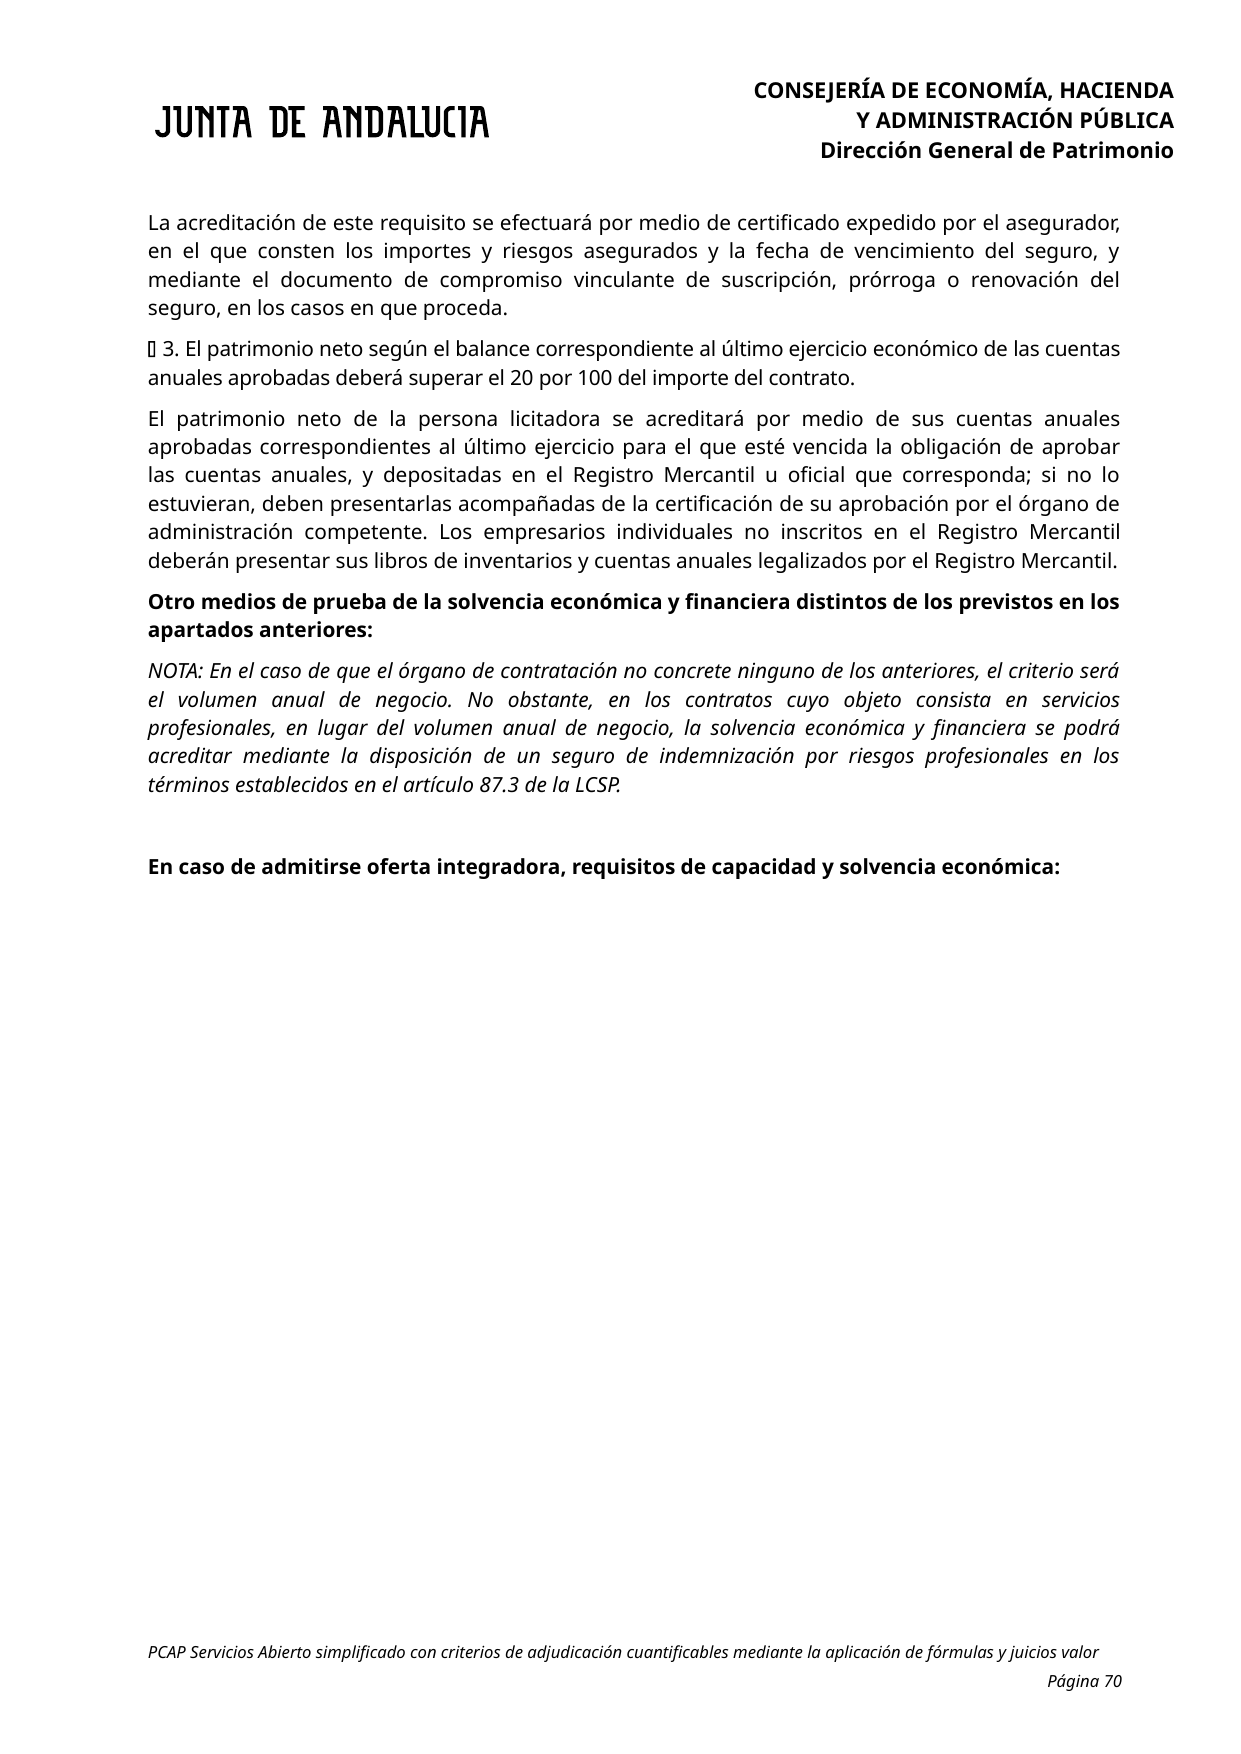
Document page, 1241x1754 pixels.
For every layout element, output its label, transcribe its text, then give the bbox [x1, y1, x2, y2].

text La acreditación de este requisito se efectuará por medio de certificado expedido por el asegurador, en el que consten los importes y riesgos asegurados y la fecha de vencimiento del seguro, y mediante el documento de compromiso vinculante de suscripción, prórroga o renovación del seguro, en los casos en que proceda. [148, 208, 1122, 322]
text Otro medios de prueba de la solvencia económica y financiera distintos de los previstos en los apartados anteriores: [148, 587, 1122, 644]
text El patrimonio neto de la persona licitadora se acreditará por medio de sus cuentas anuales aprobadas correspondientes al último ejercicio para el que esté vencida la obligación de aprobar las cuentas anuales, y depositadas en el Registro Mercantil u oficial que corresponda; si no lo estuvieran, deben presentarlas acompañadas de la certificación de su aprobación por el órgano de administración competente. Los empresarios individuales no inscritos en el Registro Mercantil deberán presentar sus libros de inventarios y cuentas anuales legalizados por el Registro Mercantil. [148, 404, 1122, 574]
text NOTA: En el caso de que el órgano de contratación no concrete ninguno de los anteriores, el criterio será el volumen anual de negocio. No obstante, en los contratos cuyo objeto consista en servicios profesionales, en lugar del volumen anual de negocio, la solvencia económica y financiera se podrá acreditar mediante la disposición de un seguro de indemnización por riesgos profesionales en los términos establecidos en el artículo 87.3 de la LCSP. [148, 656, 1122, 798]
text c 3. El patrimonio neto según el balance correspondiente al último ejercicio económico de las cuentas anuales aprobadas deberá superar el 20 por 100 del importe del contrato. [148, 334, 1122, 391]
text En caso de admitirse oferta integradora, requisitos de capacidad y solvencia económica: [148, 852, 1122, 880]
